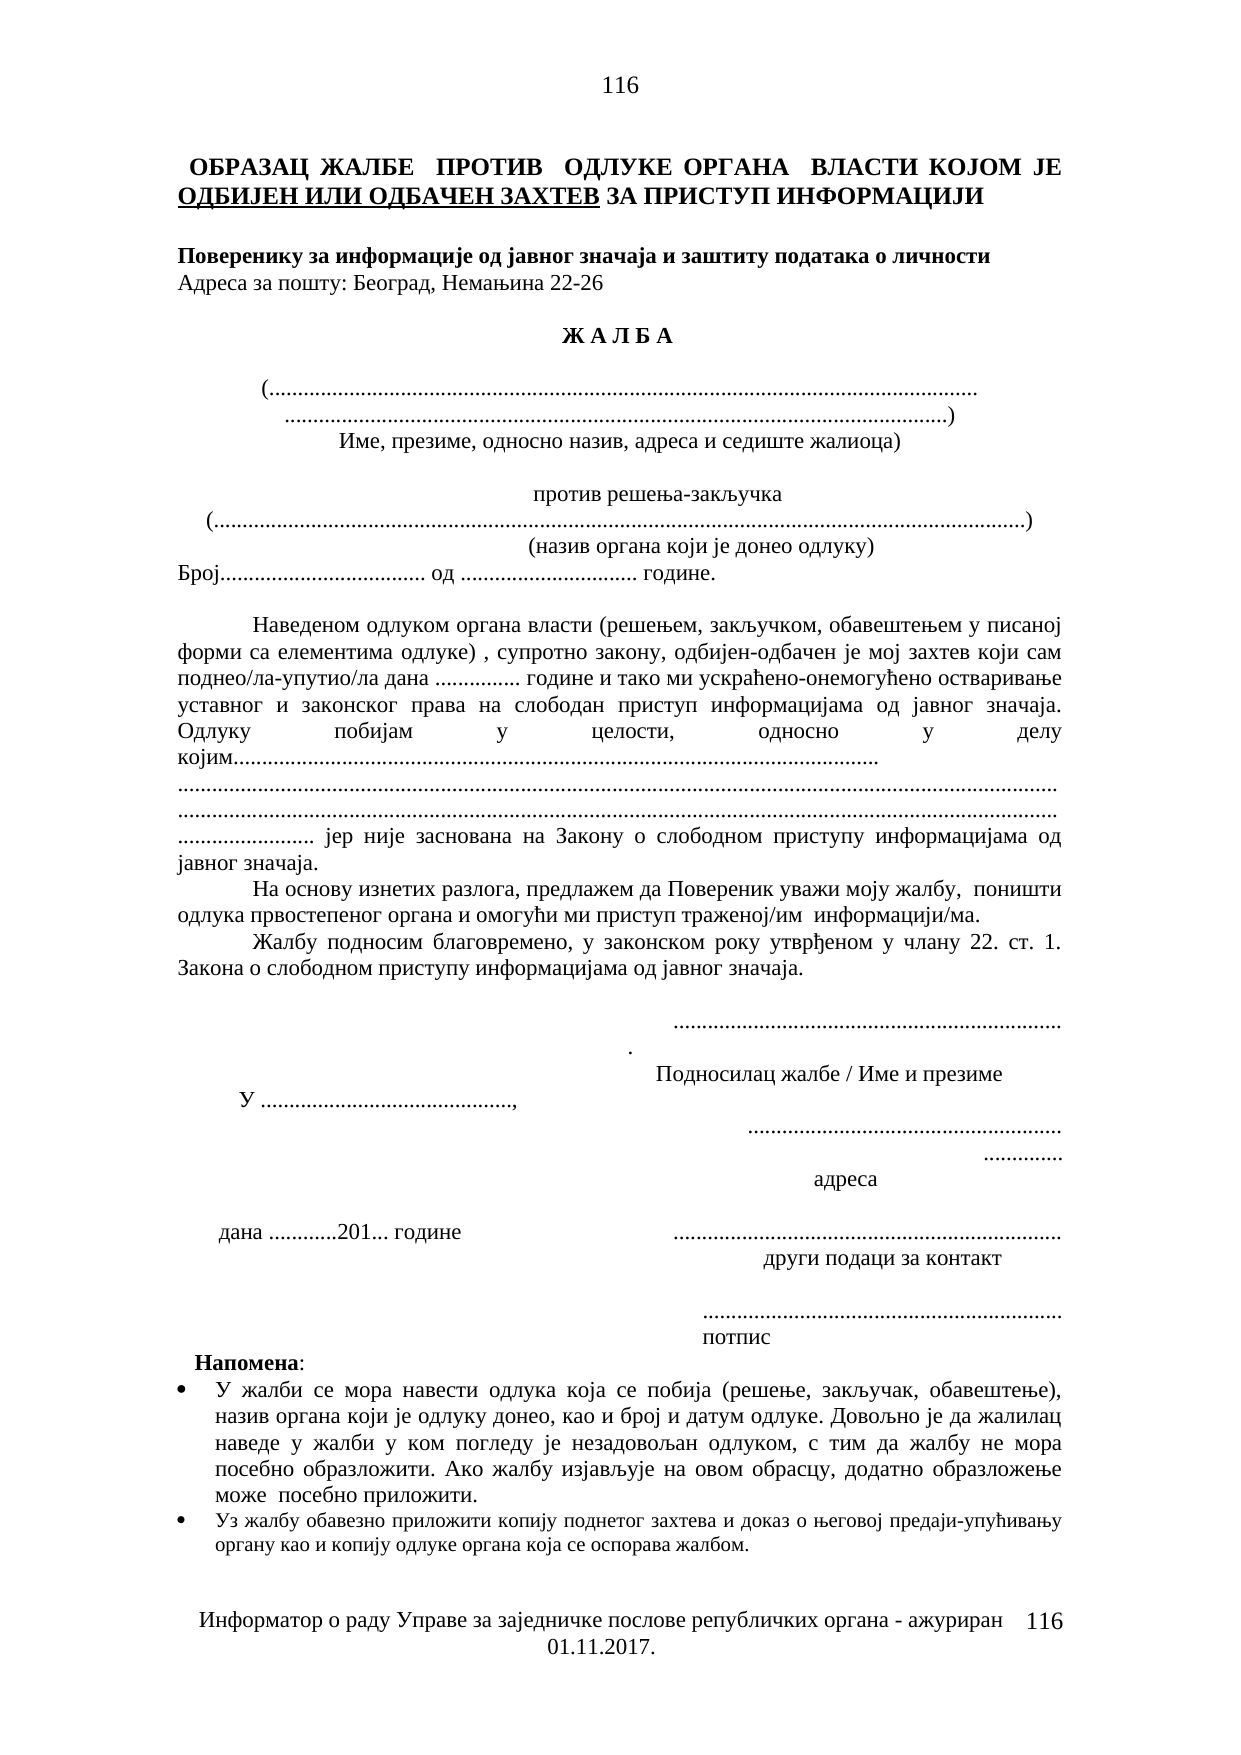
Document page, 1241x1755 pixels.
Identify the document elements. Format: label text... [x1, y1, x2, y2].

text На основу изнетих разлога, предлажем да Повереник уважи моју жалбу, поништи одлука првостепеног органа и омогући ми приступ траженој/им информацији/ма. [177, 875, 1063, 928]
text ............................................................... потпис [702, 1297, 1063, 1349]
text Напомена: [177, 1349, 1063, 1376]
text ............................................................................................................................................................................................................................................................................................................................................ јер није заснована на Закону о слободном приступу информацијама од јавног значаја. [177, 770, 1063, 875]
text Број.................................... од ............................... године. [177, 559, 1063, 585]
list Уз жалбу обавезно приложити копију поднетог захтева и доказ о његовој предаји-упућивању органу као и копију одлуке органа која се оспорава жалбом. [177, 1508, 1063, 1556]
list У жалби се мора навести одлука која се побија (решење, закључак, обавештење), назив органа који је одлуку донео, као и број и датум одлуке. Довољно је да жалилац наведе у жалби у ком погледу је незадовољан одлуком, с тим да жалбу не мора посебно образложити. Ако жалбу изјављује на овом обрасцу, додатно образложење може посебно приложити. [177, 1376, 1063, 1508]
text Жалбу подносим благовремено, у законском року утврђеном у члану 22. ст. 1. Закона о слободном приступу информацијама од јавног значаја. [177, 928, 1063, 981]
text Адреса за пошту: Београд, Немањина 22-26 [177, 269, 1063, 295]
text Подносилац жалбе / Име и презиме [627, 1059, 1063, 1086]
text адреса [177, 1165, 1063, 1191]
text против решења-закључка (..............................................................................................................................................) [177, 480, 1063, 532]
text дана ............201... године .................................................................... [177, 1218, 1063, 1244]
text ..................................................................... [627, 1007, 1063, 1059]
text Ж А Л Б А [177, 322, 1063, 348]
text други подаци за контакт [702, 1244, 1063, 1270]
text (............................................................................................................................ [177, 374, 1063, 401]
text Име, презиме, односно назив, адреса и седиште жалиоца) [177, 427, 1063, 453]
text У ............................................, ..................................................................... [177, 1086, 1063, 1165]
text ....................................................................................................................) [177, 401, 1063, 427]
subtitle ОБРАЗАЦ ЖАЛБЕ ПРОТИВ ОДЛУКЕ ОРГАНА ВЛАСТИ КОЈОМ ЈЕ ОДБИЈЕН ИЛИ ОДБАЧЕН ЗАХТЕВ ЗА ПРИСТУП ИНФОРМАЦИЈИ [177, 148, 1063, 210]
text Наведеном одлуком органа власти (решењем, закључком, обавештењем у писаној форми са елементима одлуке) , супротно закону, одбијен-одбачен је мој захтев који сам поднео/ла-упутио/ла дана ............... године и тако ми ускраћено-онемогућено остваривање уставног и законског права на слободан приступ информацијама од јавног значаја. Oдлуку побијам у целости, односно у делу којим................................................................................................................. [177, 612, 1063, 770]
text Поверенику за информације од јавног значаја и заштиту података о личности [177, 243, 1063, 269]
text (назив органа који је донео одлуку) [177, 532, 1063, 559]
